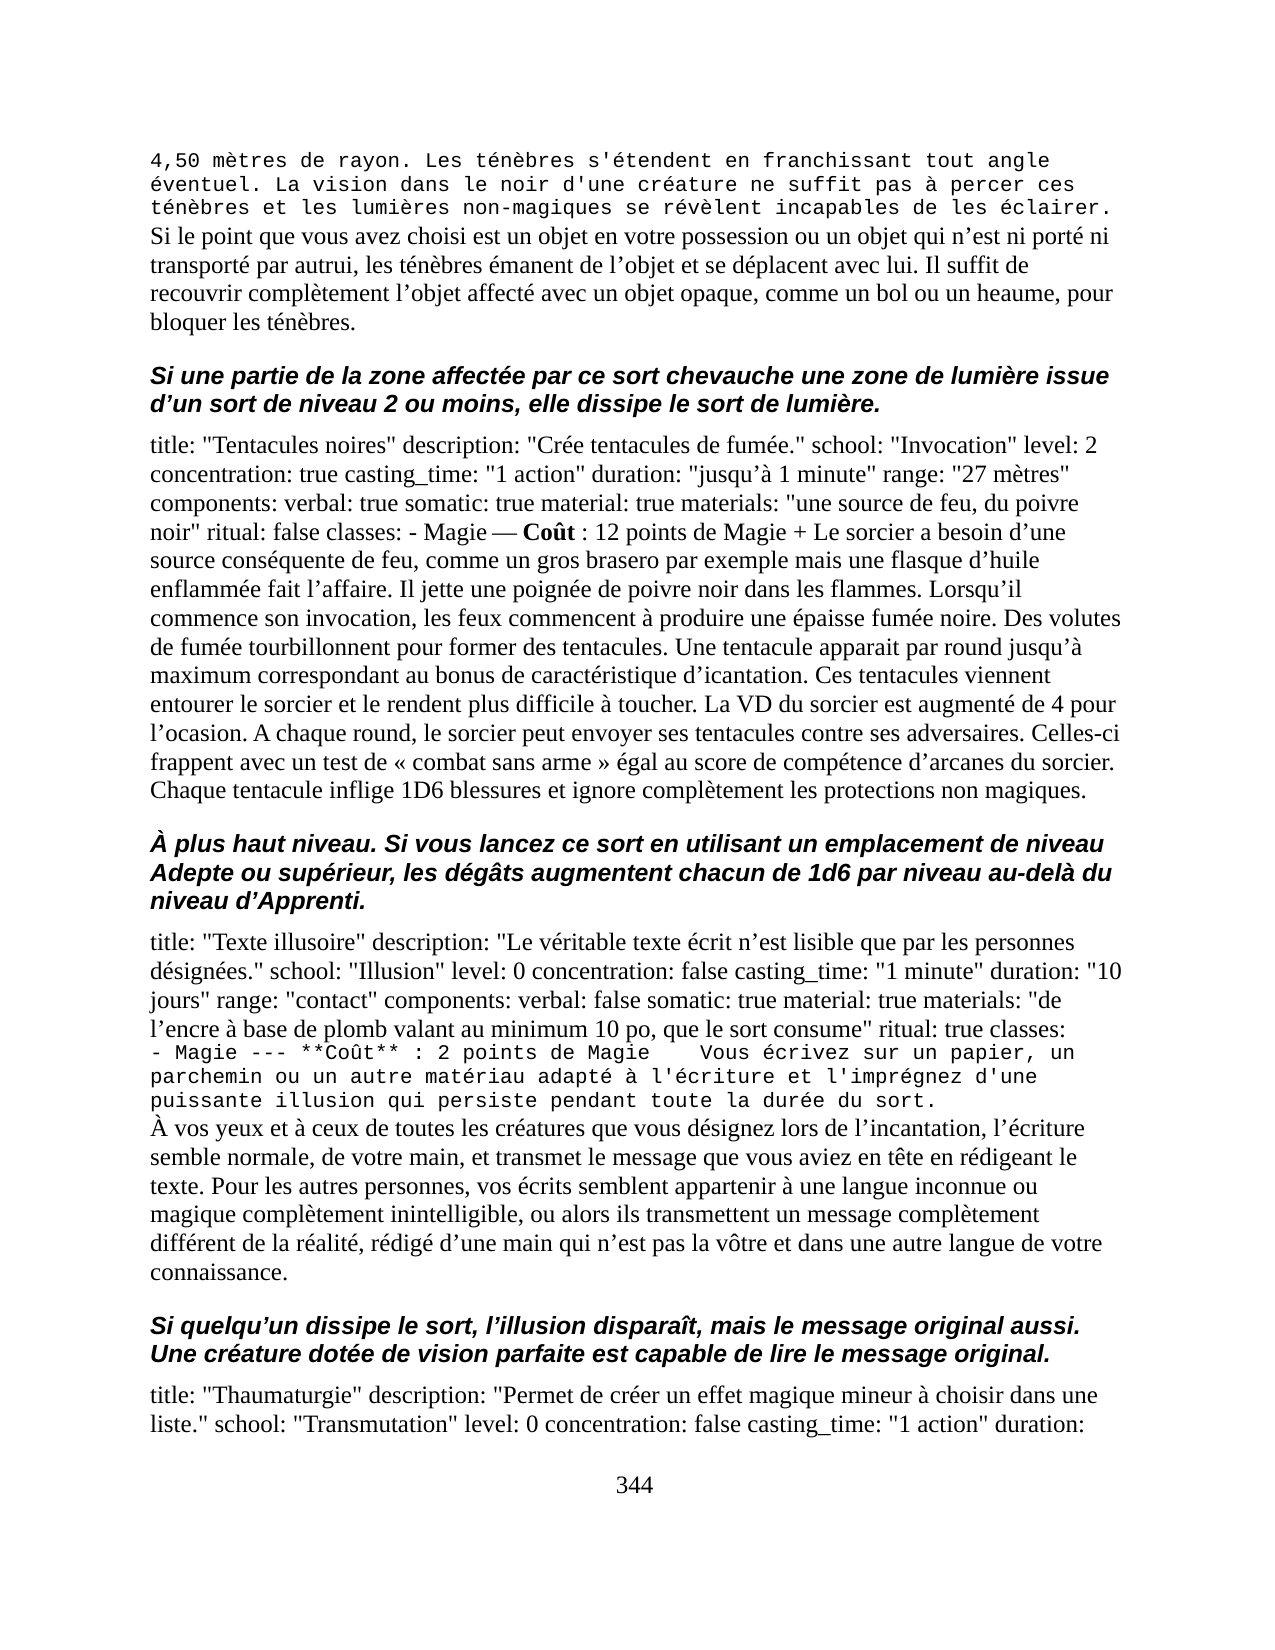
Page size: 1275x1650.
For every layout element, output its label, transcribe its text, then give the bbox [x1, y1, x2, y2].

text 4,50 mètres de rayon. Les ténèbres s'étendent en franchissant tout angle éventuel. La vision dans le noir d'une créature ne suffit pas à percer ces ténèbres et les lumières non-magiques se révèlent incapables de les éclairer. [150, 150, 1125, 221]
subtitle À plus haut niveau. Si vous lancez ce sort en utilisant un emplacement de niveau Adepte ou supérieur, les dégâts augmentent chacun de 1d6 par niveau au-delà du niveau d’Apprenti. [150, 829, 1125, 915]
text title: "Texte illusoire" description: "Le véritable texte écrit n’est lisible que par les personnes désignées." school: "Illusion" level: 0 concentration: false casting_time: "1 minute" duration: "10 jours" range: "contact" components: verbal: false somatic: true material: true materials: "de l’encre à base de plomb valant au minimum 10 po, que le sort consume" ritual: true classes: [150, 927, 1125, 1042]
subtitle Si une partie de la zone affectée par ce sort chevauche une zone de lumière issue d’un sort de niveau 2 ou moins, elle dissipe le sort de lumière. [150, 361, 1125, 418]
text - Magie --- **Coût** : 2 points de Magie Vous écrivez sur un papier, un parchemin ou un autre matériau adapté à l'écriture et l'imprégnez d'une puissante illusion qui persiste pendant toute la durée du sort. [150, 1042, 1125, 1113]
text À vos yeux et à ceux de toutes les créatures que vous désignez lors de l’incantation, l’écriture semble normale, de votre main, et transmet le message que vous aviez en tête en rédigeant le texte. Pour les autres personnes, vos écrits semblent appartenir à une langue inconnue ou magique complètement inintelligible, ou alors ils transmettent un message complètement différent de la réalité, rédigé d’une main qui n’est pas la vôtre et dans une autre langue de votre connaissance. [150, 1113, 1125, 1286]
text title: "Tentacules noires" description: "Crée tentacules de fumée." school: "Invocation" level: 2 concentration: true casting_time: "1 action" duration: "jusqu’à 1 minute" range: "27 mètres" components: verbal: true somatic: true material: true materials: "une source de feu, du poivre noir" ritual: false classes: - Magie — Coût : 12 points de Magie + Le sorcier a besoin d’une source conséquente de feu, comme un gros brasero par exemple mais une flasque d’huile enflammée fait l’affaire. Il jette une poignée de poivre noir dans les flammes. Lorsqu’il commence son invocation, les feux commencent à produire une épaisse fumée noire. Des volutes de fumée tourbillonnent pour former des tentacules. Une tentacule apparait par round jusqu’à maximum correspondant au bonus de caractéristique d’icantation. Ces tentacules viennent entourer le sorcier et le rendent plus difficile à toucher. La VD du sorcier est augmenté de 4 pour l’ocasion. A chaque round, le sorcier peut envoyer ses tentacules contre ses adversaires. Celles-ci frappent avec un test de « combat sans arme » égal au score de compétence d’arcanes du sorcier. Chaque tentacule inflige 1D6 blessures et ignore complètement les protections non magiques. [150, 431, 1125, 804]
text title: "Thaumaturgie" description: "Permet de créer un effet magique mineur à choisir dans une liste." school: "Transmutation" level: 0 concentration: false casting_time: "1 action" duration: [150, 1380, 1125, 1438]
subtitle Si quelqu’un dissipe le sort, l’illusion disparaît, mais le message original aussi. Une créature dotée de vision parfaite est capable de lire le message original. [150, 1311, 1125, 1368]
text Si le point que vous avez choisi est un objet en votre possession ou un objet qui n’est ni porté ni transporté par autrui, les ténèbres émanent de l’objet et se déplacent avec lui. Il suffit de recouvrir complètement l’objet affecté avec un objet opaque, comme un bol ou un heaume, pour bloquer les ténèbres. [150, 221, 1125, 336]
